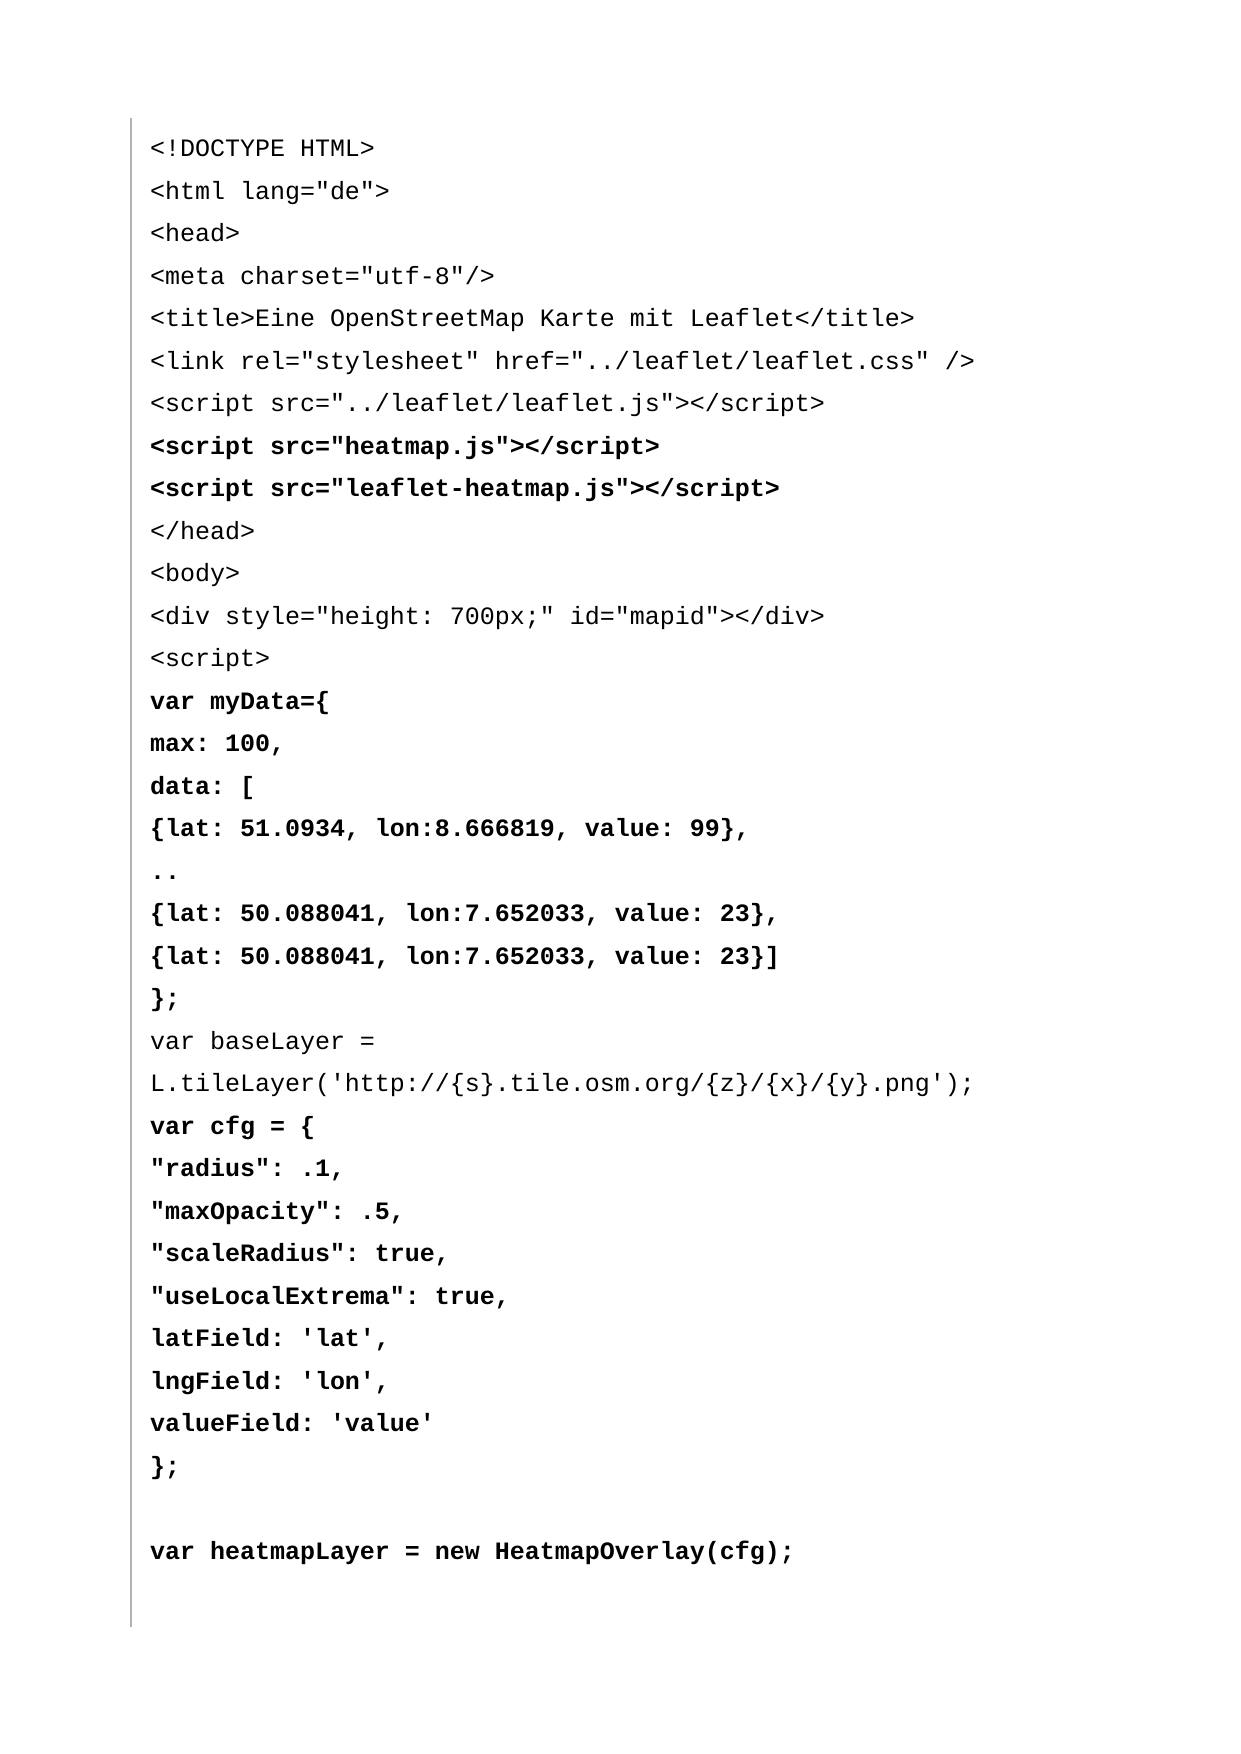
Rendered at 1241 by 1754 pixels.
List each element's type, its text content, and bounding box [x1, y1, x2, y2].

text "radius": .1, [132, 1138, 1122, 1181]
text <script> [132, 628, 1122, 671]
text {lat: 51.0934, lon:8.666819, value: 99}, [132, 798, 1122, 841]
text <script src="leaflet-heatmap.js"></script> [132, 458, 1122, 501]
text var myData={ [132, 671, 1122, 713]
text }; [132, 968, 1122, 1011]
text <title>Eine OpenStreetMap Karte mit Leaflet</title> [132, 288, 1122, 331]
text latField: 'lat', [132, 1308, 1122, 1351]
text valueField: 'value' [132, 1393, 1122, 1436]
text <html lang="de"> [132, 161, 1122, 203]
text .. [132, 841, 1122, 883]
text "scaleRadius": true, [132, 1223, 1122, 1266]
text <div style="height: 700px;" id="mapid"></div> [132, 586, 1122, 628]
text <!DOCTYPE HTML> [132, 118, 1122, 161]
text <script src="../leaflet/leaflet.js"></script> [132, 373, 1122, 416]
text {lat: 50.088041, lon:7.652033, value: 23}, [132, 883, 1122, 926]
text <meta charset="utf-8"/> [132, 246, 1122, 288]
text </head> [132, 501, 1122, 543]
text data: [ [132, 756, 1122, 798]
text "useLocalExtrema": true, [132, 1266, 1122, 1308]
text "maxOpacity": .5, [132, 1181, 1122, 1223]
text <head> [132, 203, 1122, 246]
text <body> [132, 543, 1122, 586]
text {lat: 50.088041, lon:7.652033, value: 23}] [132, 926, 1122, 968]
text lngField: 'lon', [132, 1351, 1122, 1393]
text max: 100, [132, 713, 1122, 756]
text }; [132, 1436, 1122, 1482]
text var cfg = { [132, 1096, 1122, 1138]
text <script src="heatmap.js"></script> [132, 416, 1122, 458]
text var baseLayer = L.tileLayer('http://{s}.tile.osm.org/{z}/{x}/{y}.png'); [132, 1011, 1122, 1096]
text var heatmapLayer = new HeatmapOverlay(cfg); [132, 1521, 1122, 1567]
text <link rel="stylesheet" href="../leaflet/leaflet.css" /> [132, 331, 1122, 373]
